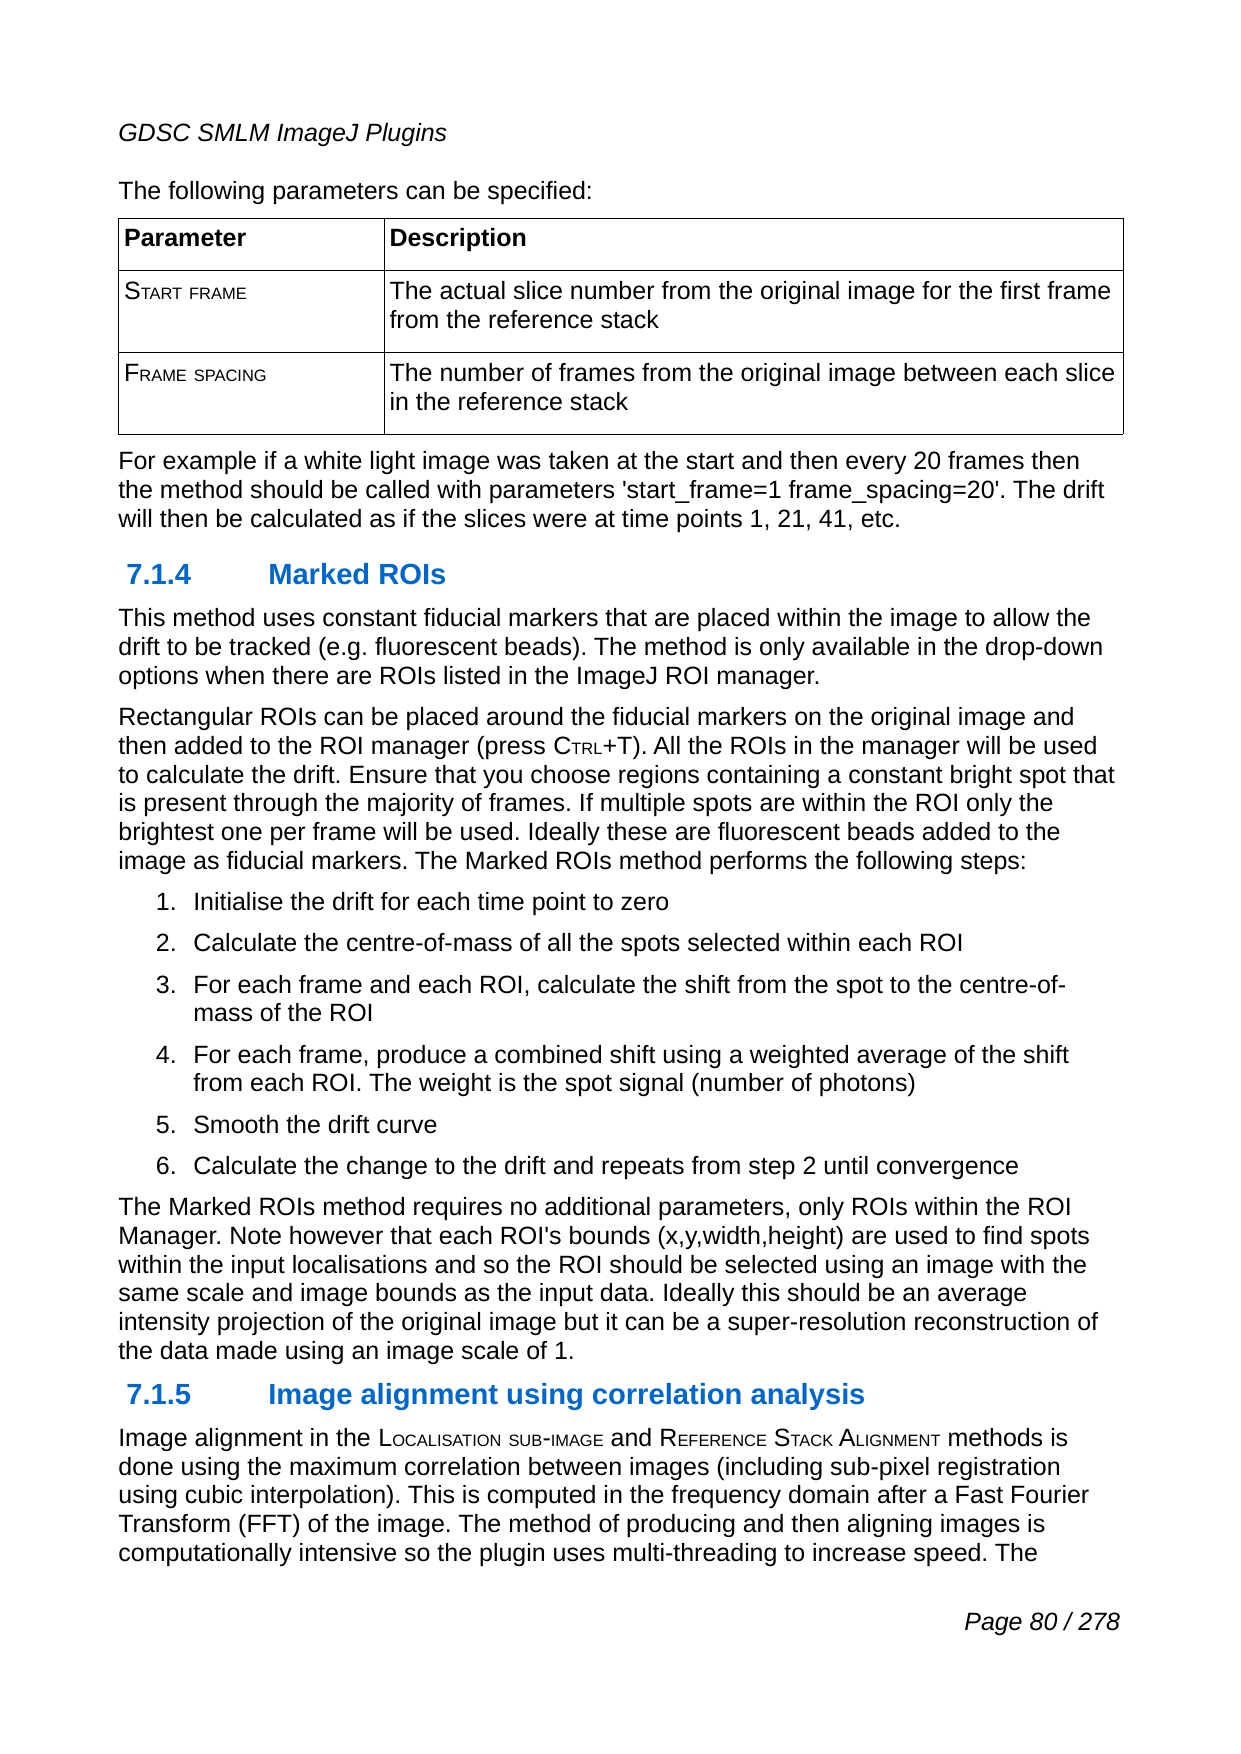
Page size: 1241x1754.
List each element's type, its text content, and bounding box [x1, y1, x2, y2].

text For example if a white light image was taken at the start and then every 20 frames then the method should be called with parameters 'start_frame=1 frame_spacing=20'. The drift will then be calculated as if the slices were at time points 1, 21, 41, etc. [118, 446, 1122, 532]
text Rectangular ROIs can be placed around the fiducial markers on the original image and then added to the ROI manager (press Ctrl+T). All the ROIs in the manager will be used to calculate the drift. Ensure that you choose regions containing a constant bright spot that is present through the majority of frames. If multiple spots are within the ROI only the brightest one per frame will be used. Ideally these are fluorescent beads added to the image as fiducial markers. The Marked ROIs method performs the following steps: [118, 702, 1122, 874]
text The following parameters can be specified: [118, 176, 1122, 205]
list Calculate the change to the drift and repeats from step 2 until convergence [156, 1151, 1122, 1179]
subtitle Image alignment using correlation analysis [118, 1377, 1122, 1411]
list For each frame and each ROI, calculate the shift from the spot to the centre-of-mass of the ROI [156, 969, 1122, 1027]
table_header Parameter [119, 219, 384, 270]
text Image alignment in the Localisation sub-image and Reference Stack Alignment methods is done using the maximum correlation between images (including sub-pixel registration using cubic interpolation). This is computed in the frequency domain after a Fast Fourier Transform (FFT) of the image. The method of producing and then aligning images is computationally intensive so the plugin uses multi-threading to increase speed. The [118, 1423, 1122, 1567]
list Smooth the drift curve [156, 1109, 1122, 1138]
subtitle Marked ROIs [118, 557, 1122, 591]
table_cell The number of frames from the original image between each slice in the reference stack [385, 353, 1123, 433]
text The Marked ROIs method requires no additional parameters, only ROIs within the ROI Manager. Note however that each ROI's bounds (x,y,width,height) are used to find spots within the input localisations and so the ROI should be selected using an image with the same scale and image bounds as the input data. Ideally this should be an average intensity projection of the original image but it can be a super-resolution reconstruction of the data made using an image scale of 1. [118, 1192, 1122, 1364]
list For each frame, produce a combined shift using a weighted average of the shift from each ROI. The weight is the spot signal (number of photons) [156, 1039, 1122, 1097]
table_cell Start frame [119, 271, 384, 352]
table_cell The actual slice number from the original image for the first frame from the reference stack [385, 271, 1123, 352]
list Initialise the drift for each time point to zero [156, 887, 1122, 916]
table_cell Frame spacing [119, 353, 384, 433]
table_header Description [385, 219, 1123, 270]
list Calculate the centre-of-mass of all the spots selected within each ROI [156, 928, 1122, 957]
text This method uses constant fiducial markers that are placed within the image to allow the drift to be tracked (e.g. fluorescent beads). The method is only available in the drop-down options when there are ROIs listed in the ImageJ ROI manager. [118, 603, 1122, 689]
